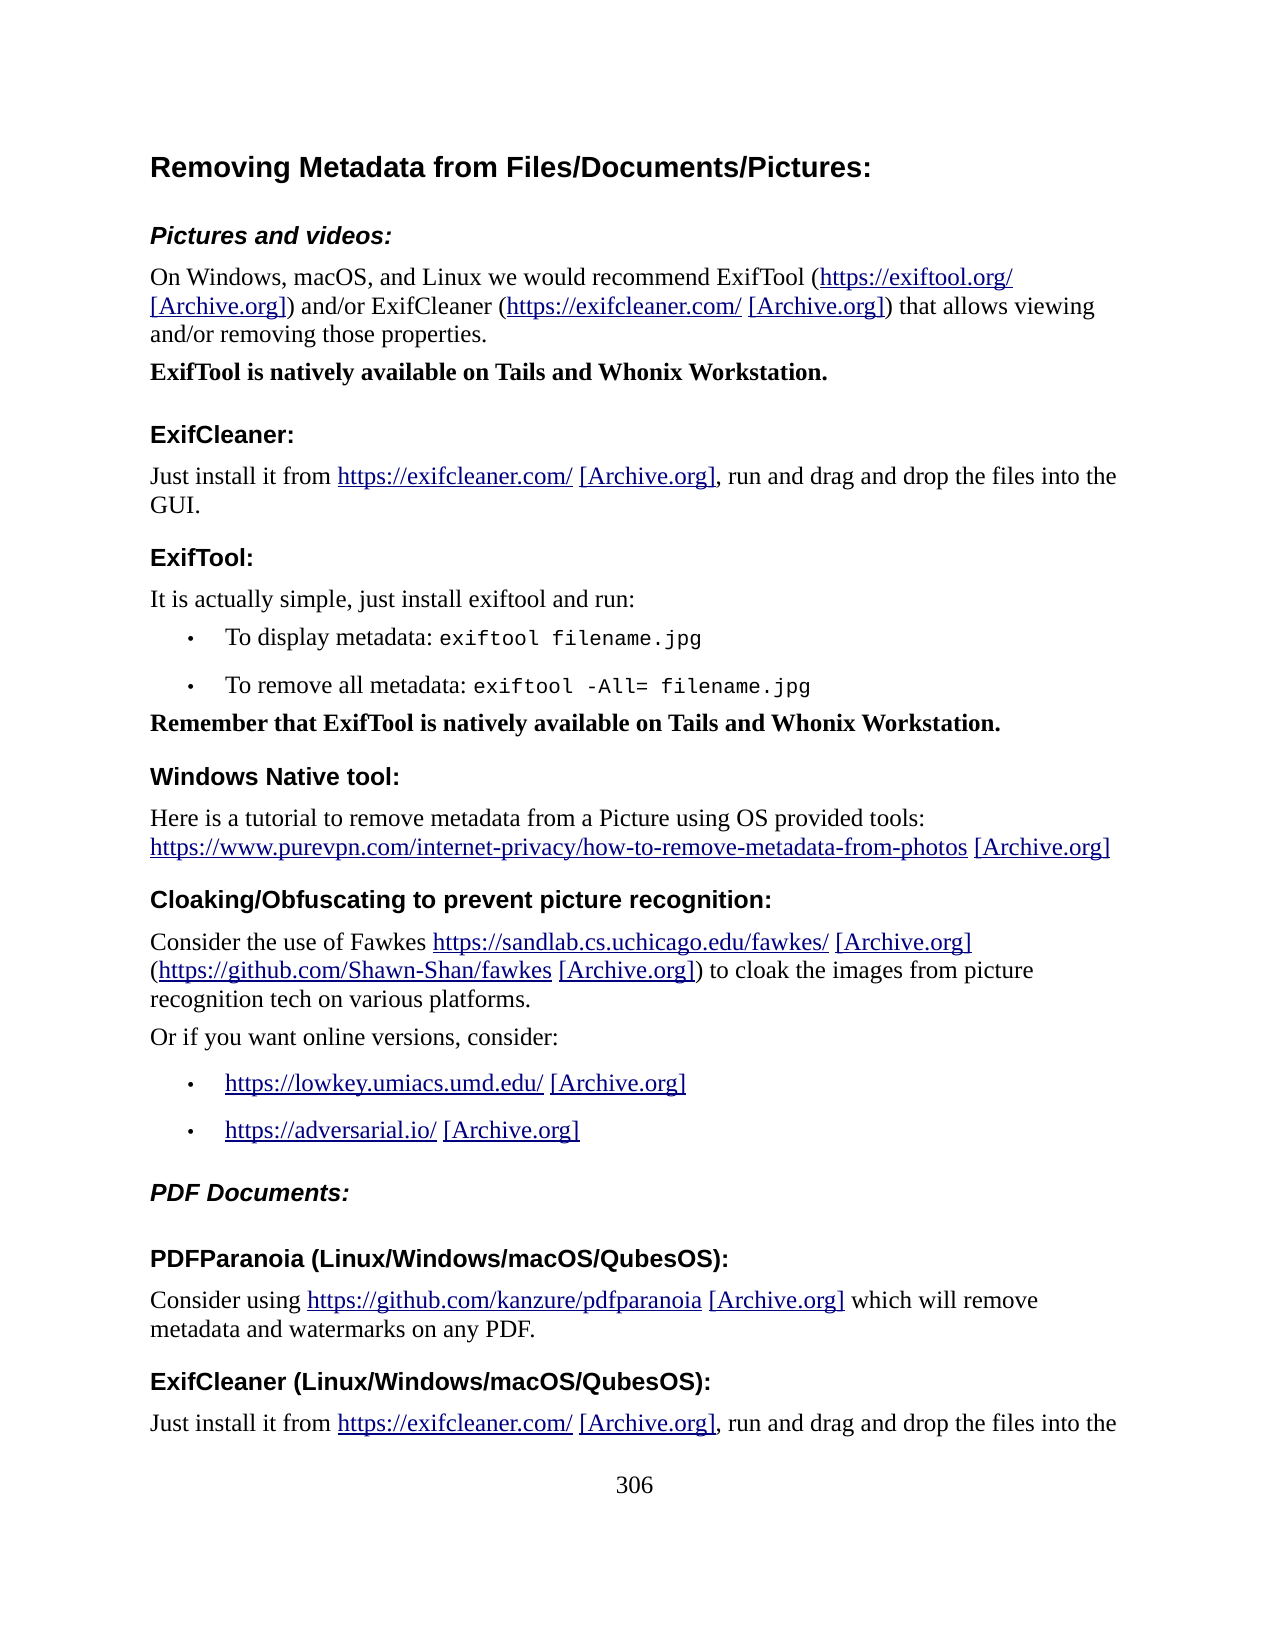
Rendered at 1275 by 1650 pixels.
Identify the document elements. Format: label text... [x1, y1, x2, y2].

text Consider using https://github.com/kanzure/pdfparanoia [Archive.org] which will remove metadata and watermarks on any PDF. [150, 1285, 1125, 1342]
text It is actually simple, just install exiftool and run: [150, 584, 1125, 613]
text Consider the use of Fawkes https://sandlab.cs.uchicago.edu/fawkes/ [Archive.org] (https://github.com/Shawn-Shan/fawkes [Archive.org]) to cloak the images from picture recognition tech on various platforms. [150, 927, 1125, 1013]
subtitle ExifCleaner (Linux/Windows/macOS/QubesOS): [150, 1367, 1125, 1396]
text Remember that ExifTool is natively available on Tails and Whonix Workstation. [150, 708, 1125, 737]
subtitle Removing Metadata from Files/Documents/Pictures: [150, 150, 1125, 183]
subtitle PDFParanoia (Linux/Windows/macOS/QubesOS): [150, 1244, 1125, 1272]
text Just install it from https://exifcleaner.com/ [Archive.org], run and drag and drop the files into the GUI. [150, 461, 1125, 518]
subtitle Pictures and videos: [150, 221, 1125, 249]
text Here is a tutorial to remove metadata from a Picture using OS provided tools: https://www.purevpn.com/internet-privacy/how-to-remove-metadata-from-photos [Archive.org] [150, 803, 1125, 861]
list To remove all metadata: exiftool -All= filename.jpg [187, 670, 1125, 699]
list To display metadata: exiftool filename.jpg [187, 622, 1125, 652]
text Just install it from https://exifcleaner.com/ [Archive.org], run and drag and drop the files into the [150, 1408, 1125, 1437]
subtitle Cloaking/Obfuscating to prevent picture recognition: [150, 886, 1125, 914]
subtitle ExifTool: [150, 543, 1125, 572]
text Or if you want online versions, consider: [150, 1022, 1125, 1051]
subtitle Windows Native tool: [150, 762, 1125, 791]
subtitle PDF Documents: [150, 1178, 1125, 1206]
list https://adversarial.io/ [Archive.org] [187, 1115, 1125, 1144]
list https://lowkey.umiacs.umd.edu/ [Archive.org] [187, 1068, 1125, 1097]
text On Windows, macOS, and Linux we would recommend ExifTool (https://exiftool.org/ [Archive.org]) and/or ExifCleaner (https://exifcleaner.com/ [Archive.org]) that allows viewing and/or removing those properties. [150, 262, 1125, 348]
text ExifTool is natively available on Tails and Whonix Workstation. [150, 357, 1125, 386]
subtitle ExifCleaner: [150, 420, 1125, 448]
